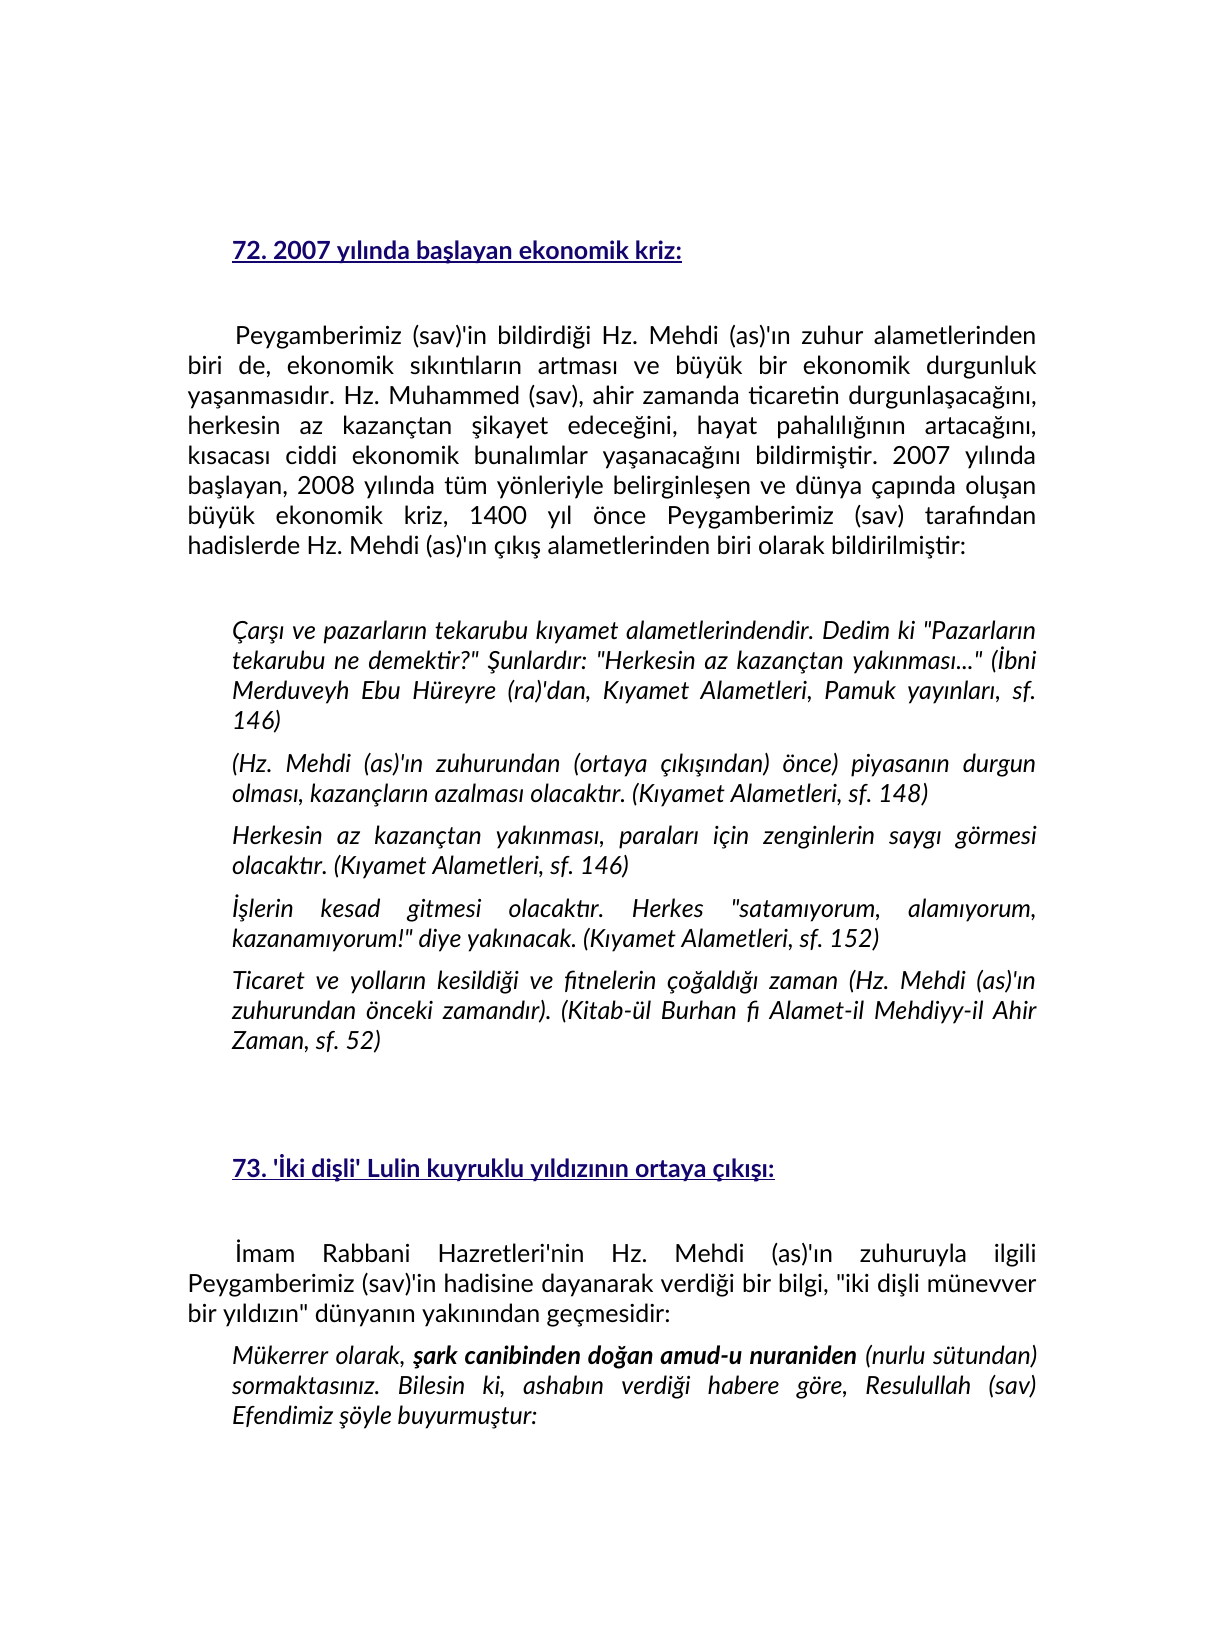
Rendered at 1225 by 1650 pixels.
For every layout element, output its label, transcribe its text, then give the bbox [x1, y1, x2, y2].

text Mükerrer olarak, şark canibinden doğan amud-u nuraniden (nurlu sütundan) sormaktasınız. Bilesin ki, ashabın verdiği habere göre, Resulullah (sav) Efendimiz şöyle buyurmuştur: [232, 1340, 1037, 1430]
text Peygamberimiz (sav)'in bildirdiği Hz. Mehdi (as)'ın zuhur alametlerinden biri de, ekonomik sıkıntıların artması ve büyük bir ekonomik durgunluk yaşanmasıdır. Hz. Muhammed (sav), ahir zamanda ticaretin durgunlaşacağını, herkesin az kazançtan şikayet edeceğini, hayat pahalılığının artacağını, kısacası ciddi ekonomik bunalımlar yaşanacağını bildirmiştir. 2007 yılında başlayan, 2008 yılında tüm yönleriyle belirginleşen ve dünya çapında oluşan büyük ekonomik kriz, 1400 yıl önce Peygamberimiz (sav) tarafından hadislerde Hz. Mehdi (as)'ın çıkış alametlerinden biri olarak bildirilmiştir: [187, 320, 1037, 560]
text Çarşı ve pazarların tekarubu kıyamet alametlerindendir. Dedim ki "Pazarların tekarubu ne demektir?" Şunlardır: "Herkesin az kazançtan yakınması..." (İbni Merduveyh Ebu Hüreyre (ra)'dan, Kıyamet Alametleri, Pamuk yayınları, sf. 146) [232, 615, 1037, 735]
text 73. 'İki dişli' Lulin kuyruklu yıldızının ortaya çıkışı: [187, 1152, 1037, 1182]
text 72. 2007 yılında başlayan ekonomik kriz: [187, 235, 1037, 265]
text İşlerin kesad gitmesi olacaktır. Herkes "satamıyorum, alamıyorum, kazanamıyorum!" diye yakınacak. (Kıyamet Alametleri, sf. 152) [232, 892, 1037, 952]
text Ticaret ve yolların kesildiği ve fitnelerin çoğaldığı zaman (Hz. Mehdi (as)'ın zuhurundan önceki zamandır). (Kitab-ül Burhan fi Alamet-il Mehdiyy-il Ahir Zaman, sf. 52) [232, 965, 1037, 1055]
text İmam Rabbani Hazretleri'nin Hz. Mehdi (as)'ın zuhuruyla ilgili Peygamberimiz (sav)'in hadisine dayanarak verdiği bir bilgi, "iki dişli münevver bir yıldızın" dünyanın yakınından geçmesidir: [187, 1237, 1037, 1327]
text Herkesin az kazançtan yakınması, paraları için zenginlerin saygı görmesi olacaktır. (Kıyamet Alametleri, sf. 146) [232, 820, 1037, 880]
text (Hz. Mehdi (as)'ın zuhurundan (ortaya çıkışından) önce) piyasanın durgun olması, kazançların azalması olacaktır. (Kıyamet Alametleri, sf. 148) [232, 747, 1037, 807]
